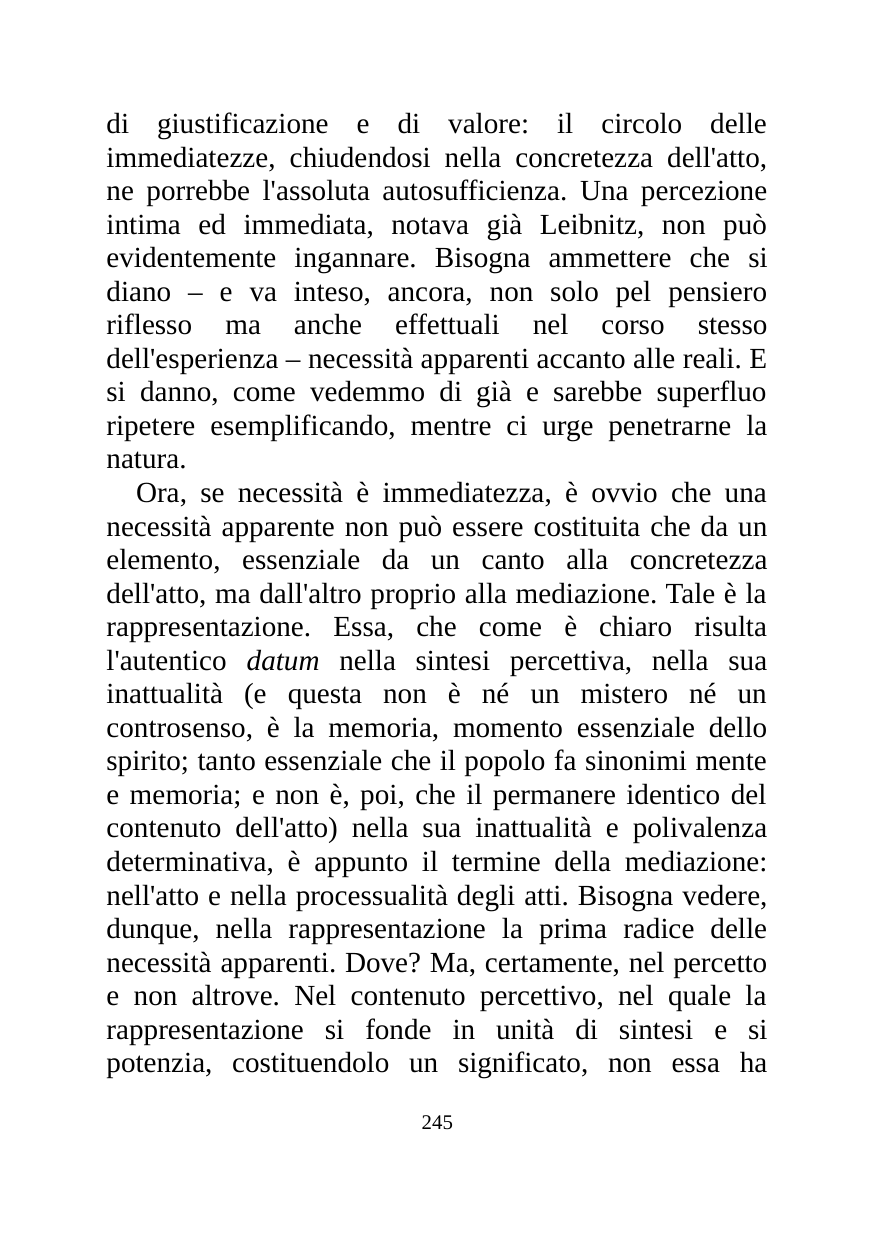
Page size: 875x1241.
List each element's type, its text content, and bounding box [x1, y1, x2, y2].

text di giustificazione e di valore: il circolo delle immediatezze, chiudendosi nella concretezza dell'atto, ne porrebbe l'assoluta autosufficienza. Una percezione intima ed immediata, notava già Leibnitz, non può evidentemente ingannare. Bisogna ammettere che si diano – e va inteso, ancora, non solo pel pensiero riflesso ma anche effettuali nel corso stesso dell'esperienza – necessità apparenti accanto alle reali. E si danno, come vedemmo di già e sarebbe superfluo ripetere esemplificando, mentre ci urge penetrarne la natura. [106, 106, 768, 475]
text Ora, se necessità è immediatezza, è ovvio che una necessità apparente non può essere costituita che da un elemento, essenziale da un canto alla concretezza dell'atto, ma dall'altro proprio alla mediazione. Tale è la rappresentazione. Essa, che come è chiaro risulta l'autentico datum nella sintesi percettiva, nella sua inattualità (e questa non è né un mistero né un controsenso, è la memoria, momento essenziale dello spirito; tanto essenziale che il popolo fa sinonimi mente e memoria; e non è, poi, che il permanere identico del contenuto dell'atto) nella sua inattualità e polivalenza determinativa, è appunto il termine della mediazione: nell'atto e nella processualità degli atti. Bisogna vedere, dunque, nella rappresentazione la prima radice delle necessità apparenti. Dove? Ma, certamente, nel percetto e non altrove. Nel contenuto percettivo, nel quale la rappresentazione si fonde in unità di sintesi e si potenzia, costituendolo un significato, non essa ha [106, 475, 768, 1079]
